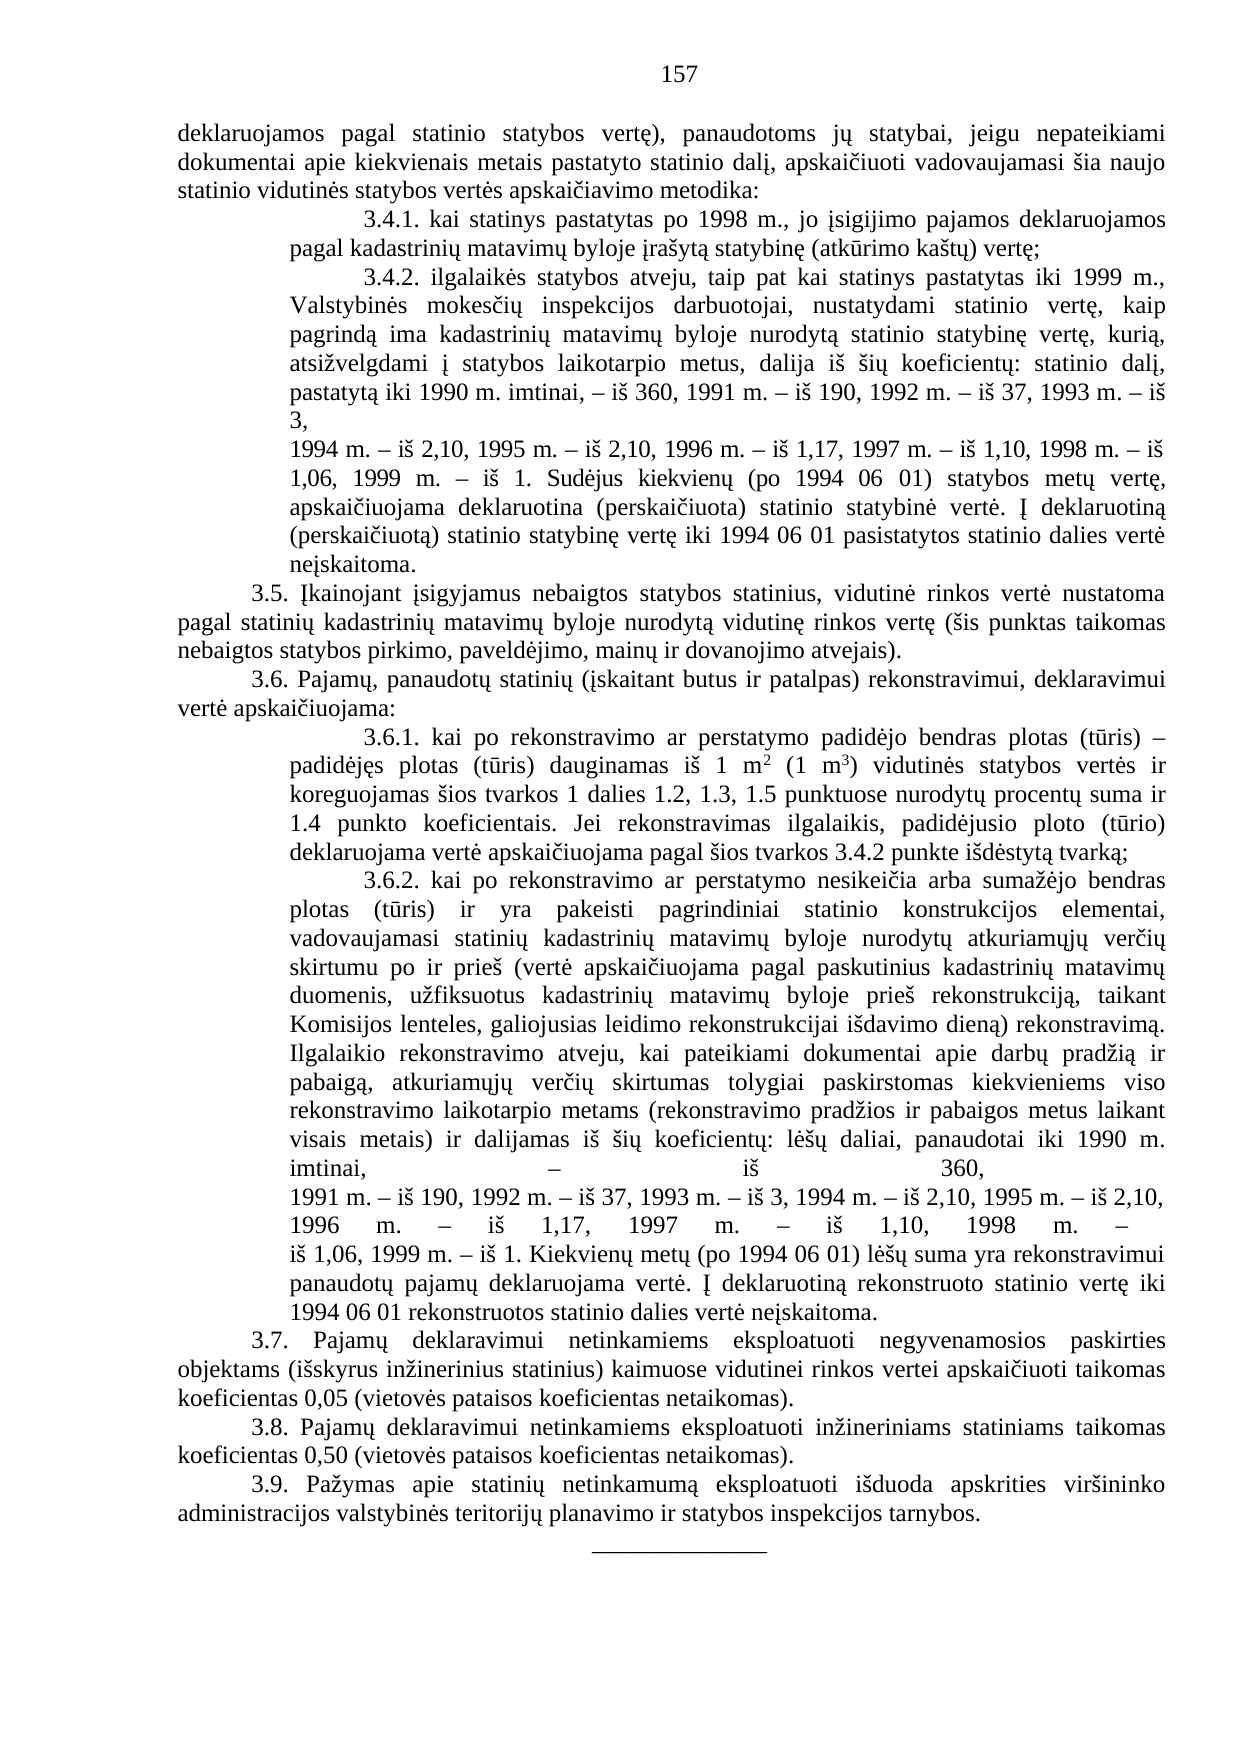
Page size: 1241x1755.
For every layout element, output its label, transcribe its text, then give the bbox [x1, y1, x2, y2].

text 3.8. Pajamų deklaravimui netinkamiems eksploatuoti inžineriniams statiniams taikomas koeficientas 0,50 (vietovės pataisos koeficientas netaikomas). [177, 1412, 1166, 1469]
text 3.4.2. ilgalaikės statybos atveju, taip pat kai statinys pastatytas iki 1999 m., Valstybinės mokesčių inspekcijos darbuotojai, nustatydami statinio vertę, kaip pagrindą ima kadastrinių matavimų byloje nurodytą statinio statybinę vertę, kurią, atsižvelgdami į statybos laikotarpio metus, dalija iš šių koeficientų: statinio dalį, pastatytą iki 1990 m. imtinai, – iš 360, 1991 m. – iš 190, 1992 m. – iš 37, 1993 m. – iš 3, 1994 m. – iš 2,10, 1995 m. – iš 2,10, 1996 m. – iš 1,17, 1997 m. – iš 1,10, 1998 m. – iš 1,06, 1999 m. – iš 1. Sudėjus kiekvienų (po 1994 06 01) statybos metų vertę, apskaičiuojama deklaruotina (perskaičiuota) statinio statybinė vertė. Į deklaruotiną (perskaičiuotą) statinio statybinę vertę iki 1994 06 01 pasistatytos statinio dalies vertė neįskaitoma. [289, 262, 1166, 578]
text 3.4.1. kai statinys pastatytas po 1998 m., jo įsigijimo pajamos deklaruojamos pagal kadastrinių matavimų byloje įrašytą statybinę (atkūrimo kaštų) vertę; [289, 204, 1166, 262]
text 3.6.1. kai po rekonstravimo ar perstatymo padidėjo bendras plotas (tūris) – padidėjęs plotas (tūris) dauginamas iš 1 m2 (1 m3) vidutinės statybos vertės ir koreguojamas šios tvarkos 1 dalies 1.2, 1.3, 1.5 punktuose nurodytų procentų suma ir 1.4 punkto koeficientais. Jei rekonstravimas ilgalaikis, padidėjusio ploto (tūrio) deklaruojama vertė apskaičiuojama pagal šios tvarkos 3.4.2 punkte išdėstytą tvarką; [289, 722, 1166, 866]
text 3.6. Pajamų, panaudotų statinių (įskaitant butus ir patalpas) rekonstravimui, deklaravimui vertė apskaičiuojama: [177, 664, 1166, 722]
text ______________ [177, 1527, 1181, 1556]
text deklaruojamos pagal statinio statybos vertę), panaudotoms jų statybai, jeigu nepateikiami dokumentai apie kiekvienais metais pastatyto statinio dalį, apskaičiuoti vadovaujamasi šia naujo statinio vidutinės statybos vertės apskaičiavimo metodika: [177, 118, 1166, 204]
text 3.5. Įkainojant įsigyjamus nebaigtos statybos statinius, vidutinė rinkos vertė nustatoma pagal statinių kadastrinių matavimų byloje nurodytą vidutinę rinkos vertę (šis punktas taikomas nebaigtos statybos pirkimo, paveldėjimo, mainų ir dovanojimo atvejais). [177, 578, 1166, 664]
text 3.7. Pajamų deklaravimui netinkamiems eksploatuoti negyvenamosios paskirties objektams (išskyrus inžinerinius statinius) kaimuose vidutinei rinkos vertei apskaičiuoti taikomas koeficientas 0,05 (vietovės pataisos koeficientas netaikomas). [177, 1326, 1166, 1412]
text 3.6.2. kai po rekonstravimo ar perstatymo nesikeičia arba sumažėjo bendras plotas (tūris) ir yra pakeisti pagrindiniai statinio konstrukcijos elementai, vadovaujamasi statinių kadastrinių matavimų byloje nurodytų atkuriamųjų verčių skirtumu po ir prieš (vertė apskaičiuojama pagal paskutinius kadastrinių matavimų duomenis, užfiksuotus kadastrinių matavimų byloje prieš rekonstrukciją, taikant Komisijos lenteles, galiojusias leidimo rekonstrukcijai išdavimo dieną) rekonstravimą. Ilgalaikio rekonstravimo atveju, kai pateikiami dokumentai apie darbų pradžią ir pabaigą, atkuriamųjų verčių skirtumas tolygiai paskirstomas kiekvieniems viso rekonstravimo laikotarpio metams (rekonstravimo pradžios ir pabaigos metus laikant visais metais) ir dalijamas iš šių koeficientų: lėšų daliai, panaudotai iki 1990 m. imtinai, – iš 360, 1991 m. – iš 190, 1992 m. – iš 37, 1993 m. – iš 3, 1994 m. – iš 2,10, 1995 m. – iš 2,10, 1996 m. – iš 1,17, 1997 m. – iš 1,10, 1998 m. – iš 1,06, 1999 m. – iš 1. Kiekvienų metų (po 1994 06 01) lėšų suma yra rekonstravimui panaudotų pajamų deklaruojama vertė. Į deklaruotiną rekonstruoto statinio vertę iki 1994 06 01 rekonstruotos statinio dalies vertė neįskaitoma. [289, 866, 1166, 1326]
text 3.9. Pažymas apie statinių netinkamumą eksploatuoti išduoda apskrities viršininko administracijos valstybinės teritorijų planavimo ir statybos inspekcijos tarnybos. [177, 1469, 1166, 1527]
